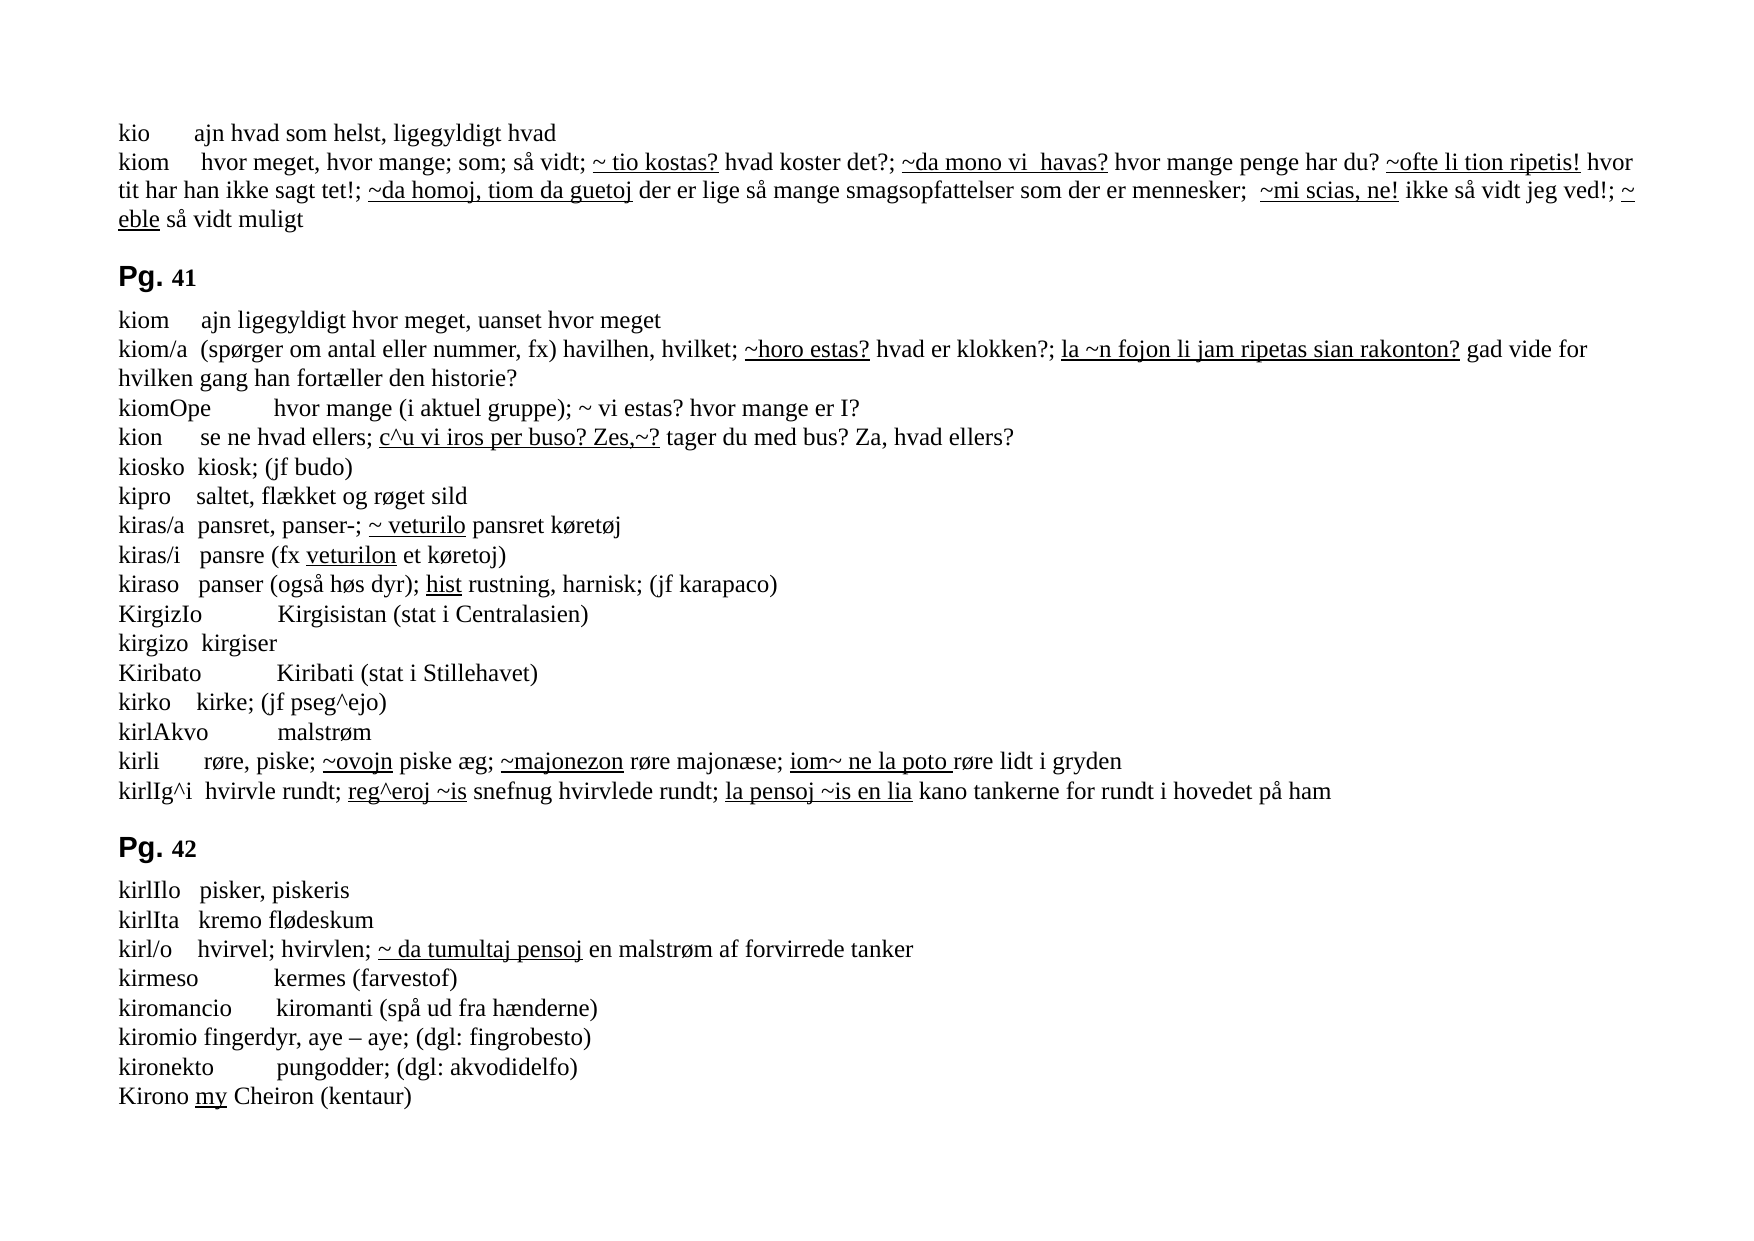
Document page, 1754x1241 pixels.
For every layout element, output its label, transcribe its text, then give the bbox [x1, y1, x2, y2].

text kirlAkvo malstrøm [118, 717, 1636, 746]
text kio ajn hvad som helst, ligegyldigt hvad [118, 118, 1636, 147]
text kirmeso kermes (farvestof) [118, 963, 1636, 993]
text kirko kirke; (jf pseg^ejo) [118, 687, 1636, 717]
text KirgizIo Kirgisistan (stat i Centralasien) [118, 599, 1636, 628]
text kipro saltet, flækket og røget sild [118, 481, 1636, 511]
text kirlIta kremo flødeskum [118, 905, 1636, 934]
text kiras/i pansre (fx veturilon et køretoj) [118, 540, 1636, 569]
text kiromancio kiromanti (spå ud fra hænderne) [118, 993, 1636, 1022]
text Kiribato Kiribati (stat i Stillehavet) [118, 658, 1636, 687]
text kironekto pungodder; (dgl: akvodidelfo) [118, 1052, 1636, 1081]
text kirgizo kirgiser [118, 628, 1636, 658]
text kirlIg^i hvirvle rundt; reg^eroj ~is snefnug hvirvlede rundt; la pensoj ~is en lia kano tankerne for rundt i hovedet på ham [118, 776, 1636, 804]
subtitle Pg. 41 [118, 259, 1636, 292]
text Kirono my Cheiron (kentaur) [118, 1081, 1636, 1111]
text kiomOpe hvor mange (i aktuel gruppe); ~ vi estas? hvor mange er I? [118, 393, 1636, 422]
text kiom/a (spørger om antal eller nummer, fx) havilhen, hvilket; ~horo estas? hvad er klokken?; la ~n fojon li jam ripetas sian rakonton? gad vide for hvilken gang han fortæller den historie? [118, 334, 1636, 393]
text kirli røre, piske; ~ovojn piske æg; ~majonezon røre majonæse; iom~ ne la poto røre lidt i gryden [118, 746, 1636, 776]
text kion se ne hvad ellers; c^u vi iros per buso? Zes,~? tager du med bus? Za, hvad ellers? [118, 422, 1636, 452]
text kiras/a pansret, panser-; ~ veturilo pansret køretøj [118, 511, 1636, 540]
text kiosko kiosk; (jf budo) [118, 452, 1636, 481]
text kiom ajn ligegyldigt hvor meget, uanset hvor meget [118, 305, 1636, 334]
text kirlIlo pisker, piskeris [118, 876, 1636, 905]
text kirl/o hvirvel; hvirvlen; ~ da tumultaj pensoj en malstrøm af forvirrede tanker [118, 934, 1636, 963]
text kiraso panser (også høs dyr); hist rustning, harnisk; (jf karapaco) [118, 569, 1636, 599]
subtitle Pg. 42 [118, 829, 1636, 863]
text kiom hvor meget, hvor mange; som; så vidt; ~ tio kostas? hvad koster det?; ~da mono vi havas? hvor mange penge har du? ~ofte li tion ripetis! hvor tit har han ikke sagt tet!; ~da homoj, tiom da guetoj der er lige så mange smagsopfattelser som der er mennesker; ~mi scias, ne! ikke så vidt jeg ved!; ~ eble så vidt muligt [118, 147, 1636, 234]
text kiromio fingerdyr, aye – aye; (dgl: fingrobesto) [118, 1022, 1636, 1052]
